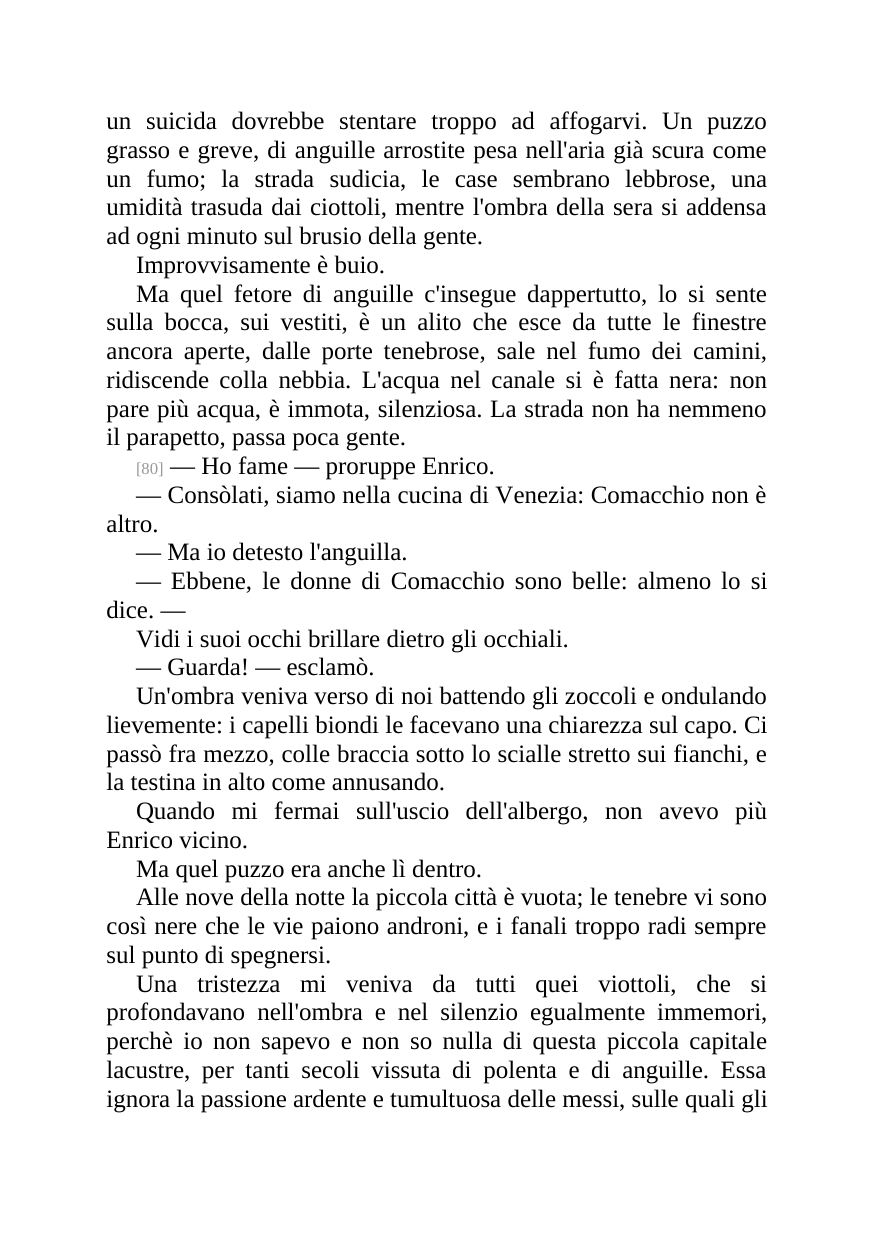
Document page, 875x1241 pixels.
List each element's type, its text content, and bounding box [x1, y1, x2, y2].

text Alle nove della notte la piccola città è vuota; le tenebre vi sono così nere che le vie paiono androni, e i fanali troppo radi sempre sul punto di spegnersi. [106, 882, 768, 969]
text — Guarda! — esclamò. [106, 652, 768, 681]
text Una tristezza mi veniva da tutti quei viottoli, che si profondavano nell'ombra e nel silenzio egualmente immemori, perchè io non sapevo e non so nulla di questa piccola capitale lacustre, per tanti secoli vissuta di polenta e di anguille. Essa ignora la passione ardente e tumultuosa delle messi, sulle quali gli [106, 969, 768, 1112]
text — Ebbene, le donne di Comacchio sono belle: almeno lo si dice. — [106, 566, 768, 624]
text un suicida dovrebbe stentare troppo ad affogarvi. Un puzzo grasso e greve, di anguille arrostite pesa nell'aria già scura come un fumo; la strada sudicia, le case sembrano lebbrose, una umidità trasuda dai ciottoli, mentre l'ombra della sera si addensa ad ogni minuto sul brusio della gente. [106, 106, 768, 250]
text — Ma io detesto l'anguilla. [106, 537, 768, 566]
text — Consòlati, siamo nella cucina di Venezia: Comacchio non è altro. [106, 480, 768, 537]
text Quando mi fermai sull'uscio dell'albergo, non avevo più Enrico vicino. [106, 796, 768, 854]
text Improvvisamente è buio. [106, 250, 768, 279]
text Ma quel fetore di anguille c'insegue dappertutto, lo si sente sulla bocca, sui vestiti, è un alito che esce da tutte le finestre ancora aperte, dalle porte tenebrose, sale nel fumo dei camini, ridiscende colla nebbia. L'acqua nel canale si è fatta nera: non pare più acqua, è immota, silenziosa. La strada non ha nemmeno il parapetto, passa poca gente. [106, 279, 768, 451]
text Ma quel puzzo era anche lì dentro. [106, 854, 768, 882]
text Vidi i suoi occhi brillare dietro gli occhiali. [106, 624, 768, 652]
text Un'ombra veniva verso di noi battendo gli zoccoli e ondulando lievemente: i capelli biondi le facevano una chiarezza sul capo. Ci passò fra mezzo, colle braccia sotto lo scialle stretto sui fianchi, e la testina in alto come annusando. [106, 681, 768, 796]
text [80] — Ho fame — proruppe Enrico. [106, 451, 768, 480]
